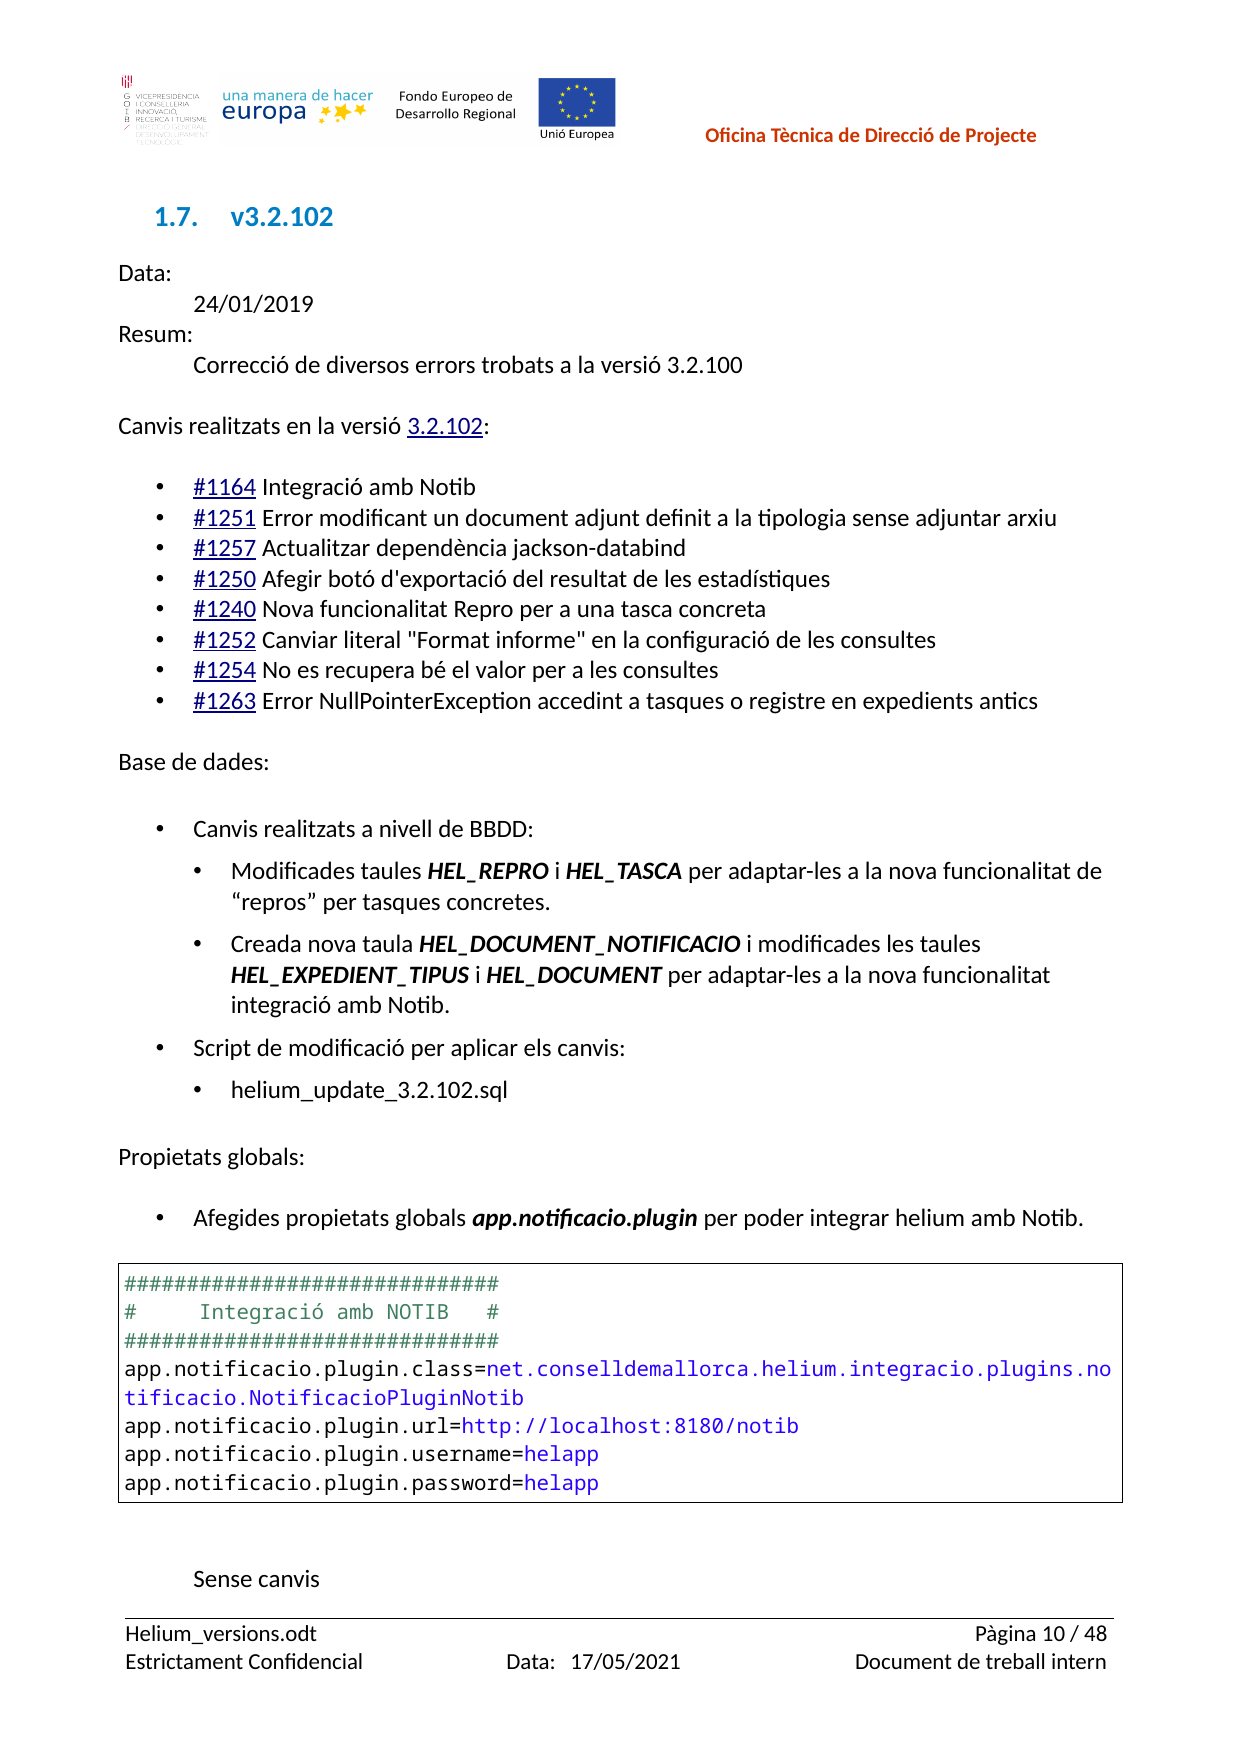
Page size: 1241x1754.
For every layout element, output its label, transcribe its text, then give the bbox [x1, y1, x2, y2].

list #1251 Error modificant un document adjunt definit a la tipologia sense adjuntar arxiu [156, 502, 1122, 532]
list #1240 Nova funcionalitat Repro per a una tasca concreta [156, 593, 1122, 624]
picture [118, 73, 213, 147]
picture [219, 73, 621, 147]
list #1164 Integració amb Notib [156, 471, 1122, 502]
text Base de dades: [118, 746, 1122, 776]
text Correcció de diversos errors trobats a la versió 3.2.100 [118, 349, 1122, 380]
text Resum: [118, 319, 1122, 349]
list #1254 No es recupera bé el valor per a les consultes [156, 654, 1122, 685]
text Propietats globals: [118, 1141, 1122, 1172]
text Canvis realitzats en la versió 3.2.102: [118, 410, 1122, 441]
list #1263 Error NullPointerException accedint a tasques o registre en expedients antics [156, 685, 1122, 715]
list Canvis realitzats a nivell de BBDD: [156, 813, 1122, 843]
list helium_update_3.2.102.sql [193, 1074, 1122, 1104]
list Creada nova taula HEL_DOCUMENT_NOTIFICACIO i modificades les taules HEL_EXPEDIENT_TIPUS i HEL_DOCUMENT per adaptar-les a la nova funcionalitat integració amb Notib. [193, 928, 1122, 1020]
list Modificades taules HEL_REPRO i HEL_TASCA per adaptar-les a la nova funcionalitat de “repros” per tasques concretes. [193, 855, 1122, 916]
list #1250 Afegir botó d'exportació del resultat de les estadístiques [156, 563, 1122, 593]
text Data: [118, 258, 1122, 288]
table_header ############################## # Integració amb NOTIB # ############################## app.notificacio.plugin.class=net.conselldemallorca.helium.integracio.plugins.notificacio.NotificacioPluginNotib app.notificacio.plugin.url=http://localhost:8180/notib app.notificacio.plugin.username=helapp app.notificacio.plugin.password=helapp [119, 1264, 1122, 1502]
list #1257 Actualitzar dependència jackson-databind [156, 532, 1122, 563]
list Script de modificació per aplicar els canvis: [156, 1032, 1122, 1062]
text 24/01/2019 [118, 288, 1122, 319]
text Sense canvis [118, 1563, 1122, 1594]
subtitle v3.2.102 [153, 198, 1122, 234]
list Afegides propietats globals app.notificacio.plugin per poder integrar helium amb Notib. [156, 1202, 1122, 1233]
list #1252 Canviar literal "Format informe" en la configuració de les consultes [156, 624, 1122, 654]
